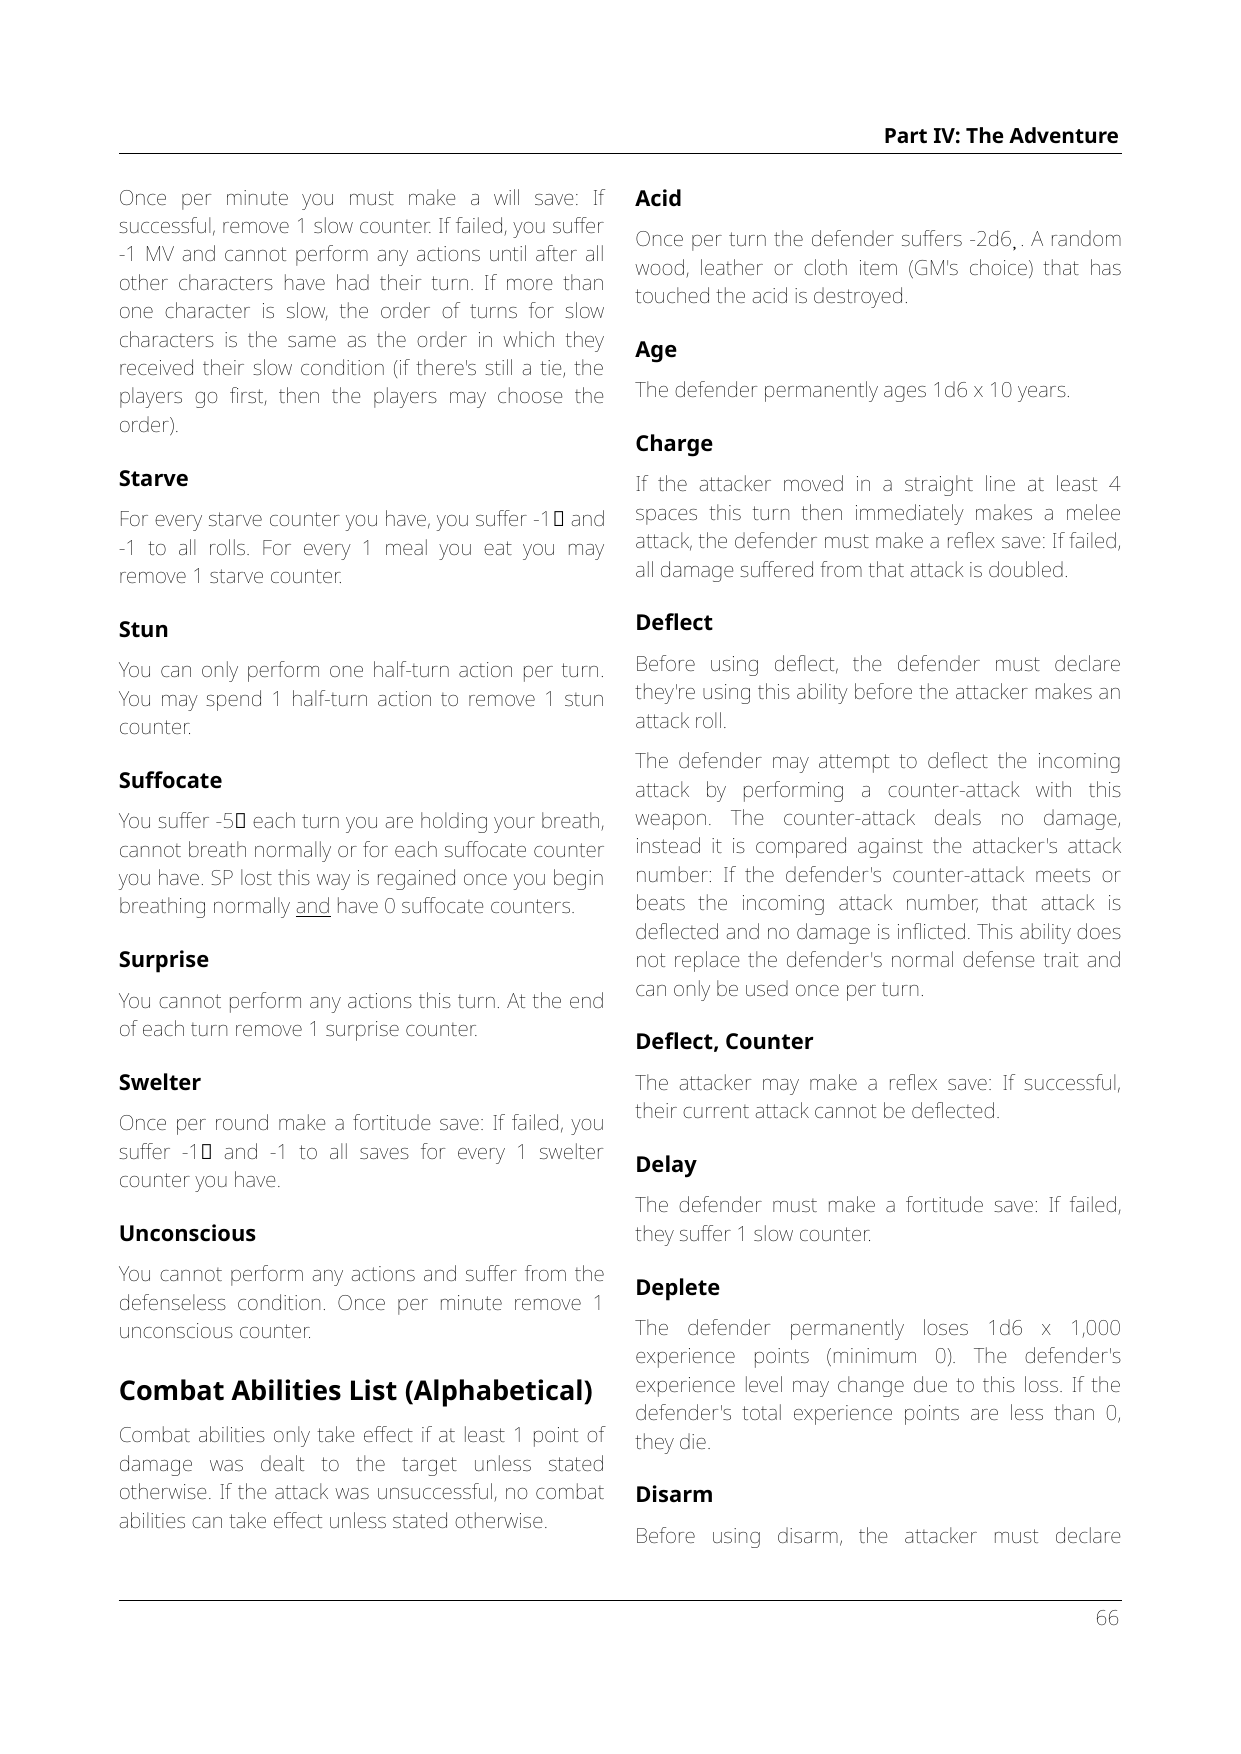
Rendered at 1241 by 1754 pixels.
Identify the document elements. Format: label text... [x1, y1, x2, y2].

text Charge [635, 428, 1122, 458]
text Combat Abilities List (Alphabetical) [118, 1372, 605, 1409]
text Swelter [118, 1067, 605, 1096]
text Once per turn the defender suffers -2d6. A random wood, leather or cloth item (GM's choice) that has touched the acid is destroyed. [635, 224, 1122, 310]
text The defender permanently loses 1d6 x 1,000 experience points (minimum 0). The defender's experience level may change due to this loss. If the defender's total experience points are less than 0, they die. [635, 1313, 1122, 1455]
text Surprise [118, 944, 605, 974]
text For every starve counter you have, you suffer -1 and -1 to all rolls. For every 1 meal you eat you may remove 1 starve counter. [118, 504, 605, 589]
text If the attacker moved in a straight line at least 4 spaces this turn then immediately makes a melee attack, the defender must make a reflex save: If failed, all damage suffered from that attack is doubled. [635, 469, 1122, 583]
text The defender may attempt to deflect the incoming attack by performing a counter-attack with this weapon. The counter-attack deals no damage, instead it is compared against the attacker's attack number: If the defender's counter-attack meets or beats the incoming attack number, that attack is deflected and no damage is inflicted. This ability does not replace the defender's normal defense trait and can only be used once per turn. [635, 746, 1122, 1002]
text The defender permanently ages 1d6 x 10 years. [635, 375, 1122, 404]
text Age [635, 334, 1122, 363]
text Once per round make a fortitude save: If failed, you suffer -1 and -1 to all saves for every 1 swelter counter you have. [118, 1108, 605, 1194]
text Stun [118, 613, 605, 643]
text Disarm [635, 1479, 1122, 1509]
text You cannot perform any actions this turn. At the end of each turn remove 1 surprise counter. [118, 986, 605, 1043]
text Before using deflect, the defender must declare they're using this ability before the attacker makes an attack roll. [635, 649, 1122, 734]
text You suffer -5 each turn you are holding your breath, cannot breath normally or for each suffocate counter you have. SP lost this way is regained once you begin breathing normally and have 0 suffocate counters. [118, 806, 605, 920]
text The attacker may make a reflex save: If successful, their current attack cannot be deflected. [635, 1068, 1122, 1125]
text You can only perform one half-turn action per turn. You may spend 1 half-turn action to remove 1 stun counter. [118, 655, 605, 741]
text Deplete [635, 1271, 1122, 1301]
text Unconscious [118, 1218, 605, 1247]
text Deflect [635, 607, 1122, 637]
text Delay [635, 1149, 1122, 1179]
text You cannot perform any actions and suffer from the defenseless condition. Once per minute remove 1 unconscious counter. [118, 1259, 605, 1345]
text The defender must make a fortitude save: If failed, they suffer 1 slow counter. [635, 1191, 1122, 1247]
text Once per minute you must make a will save: If successful, remove 1 slow counter. If failed, you suffer -1 MV and cannot perform any actions until after all other characters have had their turn. If more than one character is slow, the order of turns for slow characters is the same as the order in which they received their slow condition (if there's still a tie, the players go first, then the players may choose the order). [118, 183, 605, 438]
text Suffocate [118, 764, 605, 794]
text Deflect, Counter [635, 1026, 1122, 1056]
text Acid [635, 183, 1122, 212]
text Combat abilities only take effect if at least 1 point of damage was dealt to the target unless stated otherwise. If the attack was unsuccessful, no combat abilities can take effect unless stated otherwise. [118, 1421, 605, 1534]
text Before using disarm, the attacker must declare [635, 1521, 1122, 1549]
text Starve [118, 462, 605, 492]
